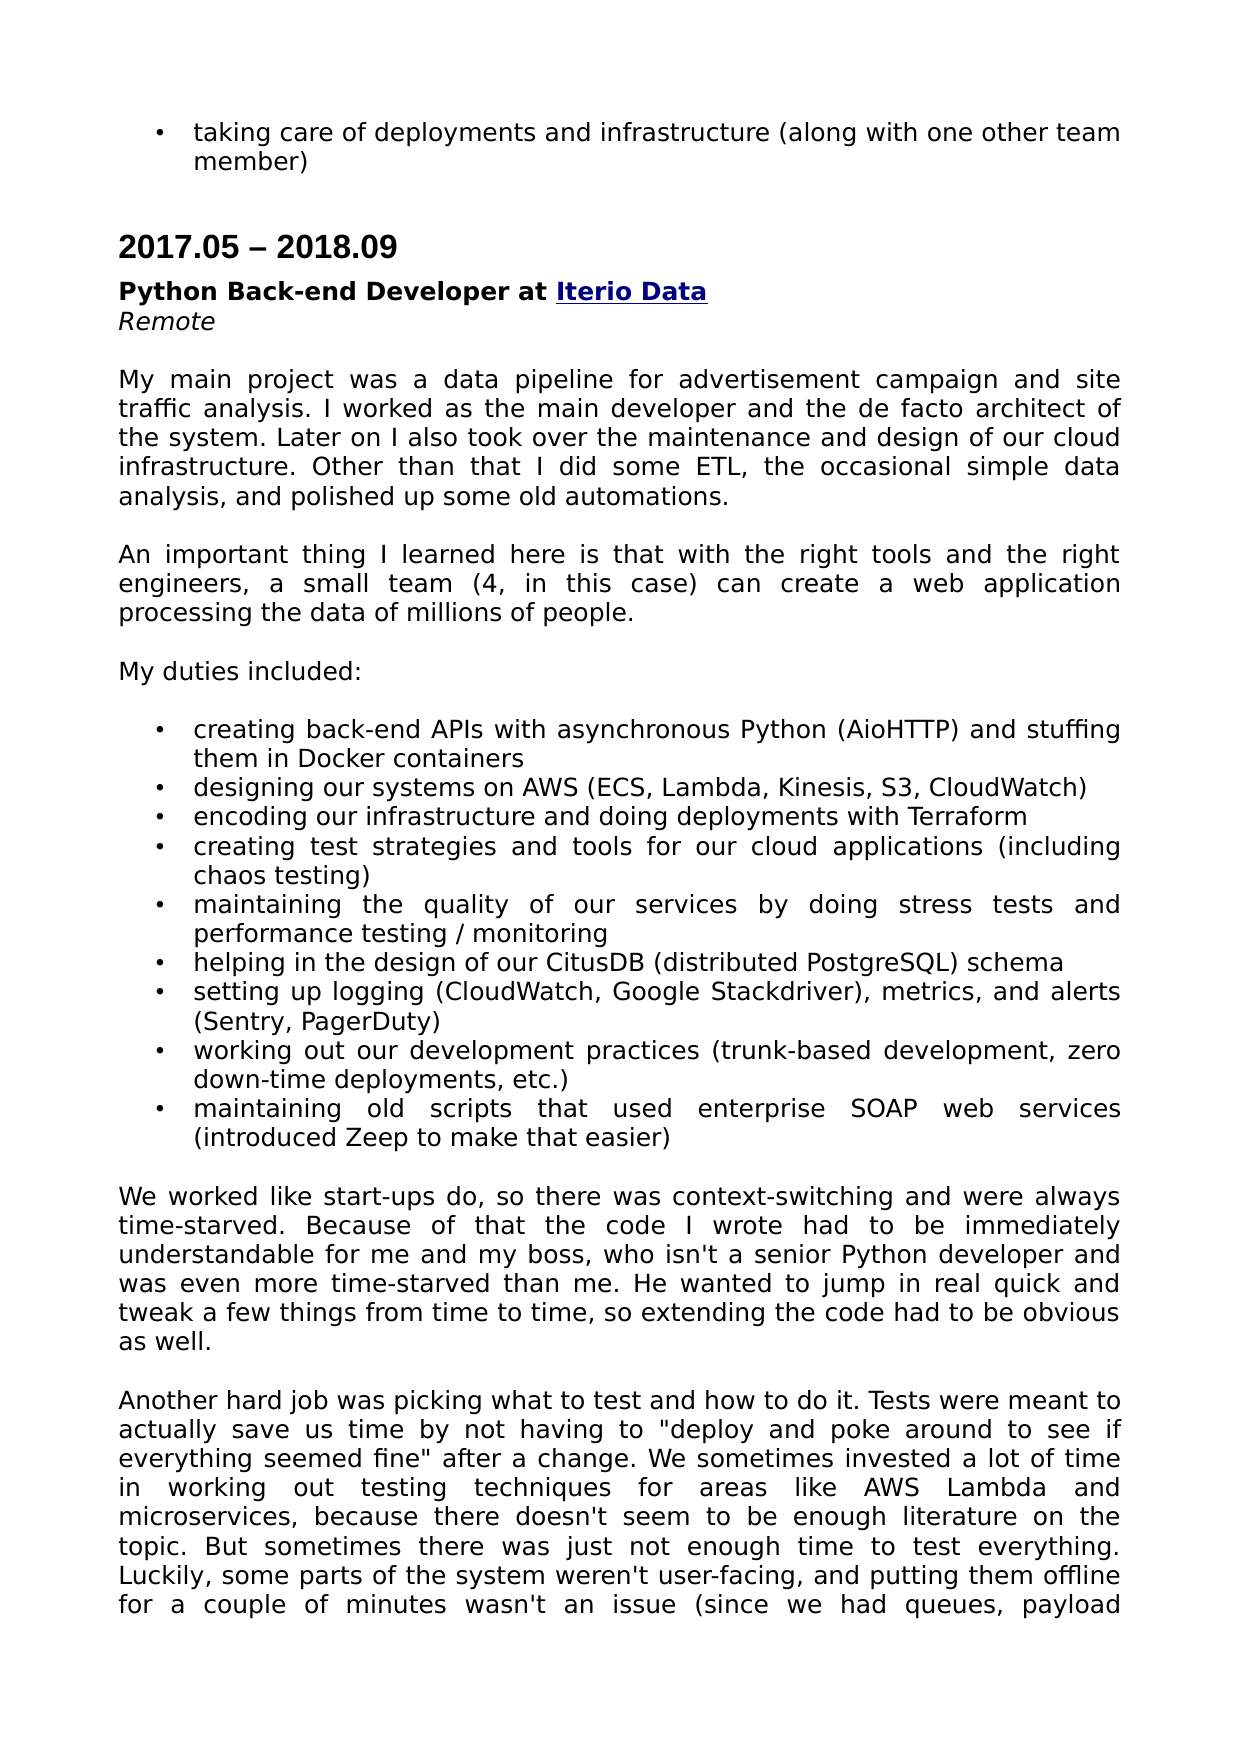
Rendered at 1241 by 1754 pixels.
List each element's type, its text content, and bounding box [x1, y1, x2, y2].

text We worked like start-ups do, so there was context-switching and were always time-starved. Because of that the code I wrote had to be immediately understandable for me and my boss, who isn't a senior Python developer and was even more time-starved than me. He wanted to jump in real quick and tweak a few things from time to time, so extending the code had to be obvious as well. [118, 1182, 1122, 1357]
list creating back-end APIs with asynchronous Python (AioHTTP) and stuffing them in Docker containers [156, 715, 1122, 773]
list working out our development practices (trunk-based development, zero down-time deployments, etc.) [156, 1036, 1122, 1094]
text Python Back-end Developer at Iterio Data [118, 278, 1122, 307]
list maintaining the quality of our services by doing stress tests and performance testing / monitoring [156, 890, 1122, 948]
subtitle 2017.05 – 2018.09 [118, 226, 1122, 265]
list setting up logging (CloudWatch, Google Stackdriver), metrics, and alerts (Sentry, PagerDuty) [156, 978, 1122, 1036]
text My main project was a data pipeline for advertisement campaign and site traffic analysis. I worked as the main developer and the de facto architect of the system. Later on I also took over the maintenance and design of our cloud infrastructure. Other than that I did some ETL, the occasional simple data analysis, and polished up some old automations. [118, 365, 1122, 511]
list encoding our infrastructure and doing deployments with Terraform [156, 803, 1122, 832]
text An important thing I learned here is that with the right tools and the right engineers, a small team (4, in this case) can create a web application processing the data of millions of people. [118, 540, 1122, 628]
text Another hard job was picking what to test and how to do it. Tests were meant to actually save us time by not having to "deploy and poke around to see if everything seemed fine" after a change. We sometimes invested a lot of time in working out testing techniques for areas like AWS Lambda and microservices, because there doesn't seem to be enough literature on the topic. But sometimes there was just not enough time to test everything. Luckily, some parts of the system weren't user-facing, and putting them offline for a couple of minutes wasn't an issue (since we had queues, payload [118, 1386, 1122, 1619]
list creating test strategies and tools for our cloud applications (including chaos testing) [156, 832, 1122, 890]
text My duties included: [118, 657, 1122, 686]
text Remote [118, 307, 1122, 336]
list maintaining old scripts that used enterprise SOAP web services (introduced Zeep to make that easier) [156, 1094, 1122, 1153]
list designing our systems on AWS (ECS, Lambda, Kinesis, S3, CloudWatch) [156, 773, 1122, 803]
list taking care of deployments and infrastructure (along with one other team member) [156, 118, 1122, 176]
list helping in the design of our CitusDB (distributed PostgreSQL) schema [156, 948, 1122, 978]
